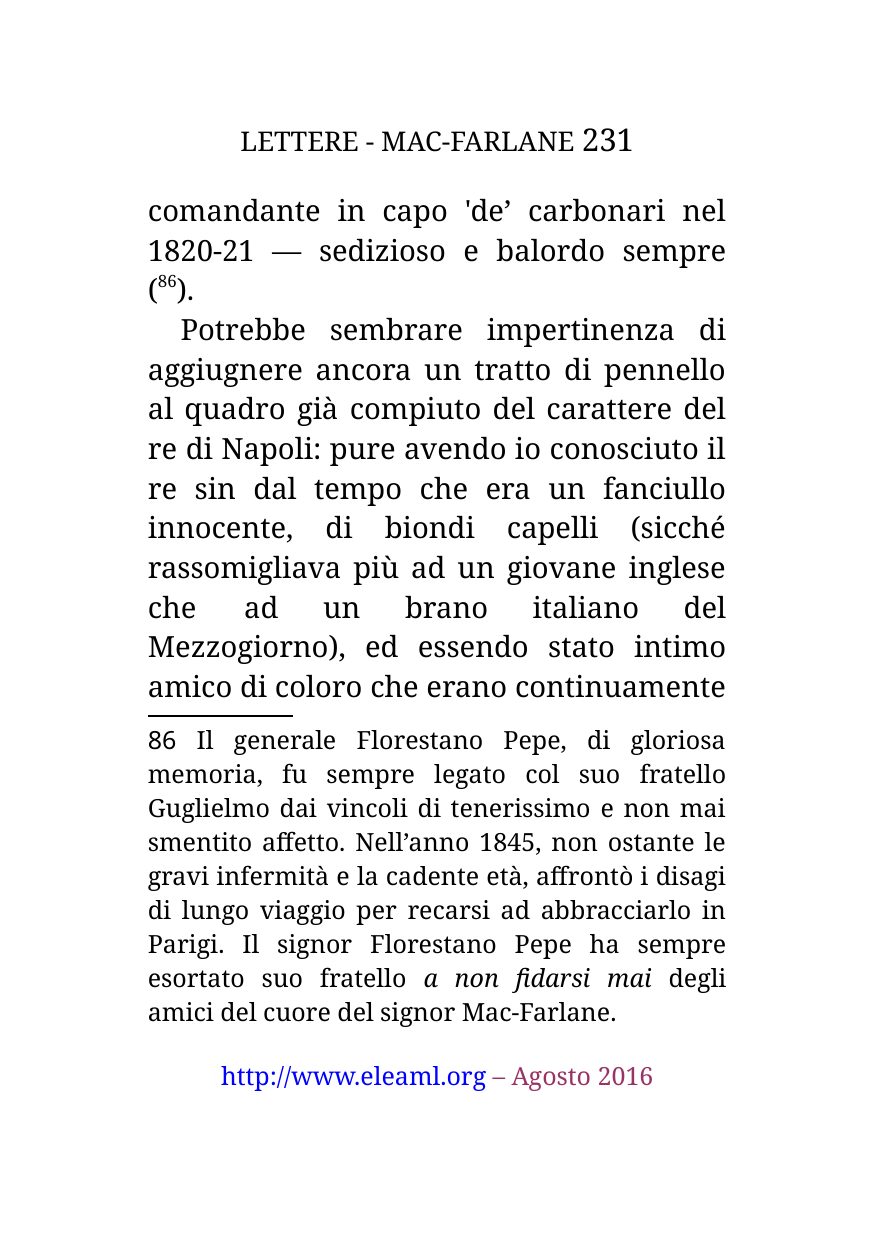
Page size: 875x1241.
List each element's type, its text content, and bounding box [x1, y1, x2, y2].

text comandante in capo 'de’ carbonari nel 1820-21 — sedizioso e balordo sempre (). [148, 190, 726, 309]
text Potrebbe sembrare impertinenza di aggiugnere ancora un tratto di pennello al quadro già compiuto del carattere del re di Napoli: pure avendo io conosciuto il re sin dal tempo che era un fanciullo innocente, di biondi capelli (sicché rassomigliava più ad un giovane inglese che ad un brano italiano del Mezzogiorno), ed essendo stato intimo amico di coloro che erano continuamente [148, 309, 726, 706]
text Il generale Florestano Pepe, di gloriosa memoria, fu sempre legato col suo fratello Guglielmo dai vincoli di tenerissimo e non mai smentito affetto. Nell’anno 1845, non ostante le gravi infermità e la cadente età, affrontò i disagi di lungo viaggio per recarsi ad abbracciarlo in Parigi. Il signor Florestano Pepe ha sempre esortato suo fratello a non fidarsi mai degli amici del cuore del signor Mac-Farlane. [148, 722, 726, 1029]
